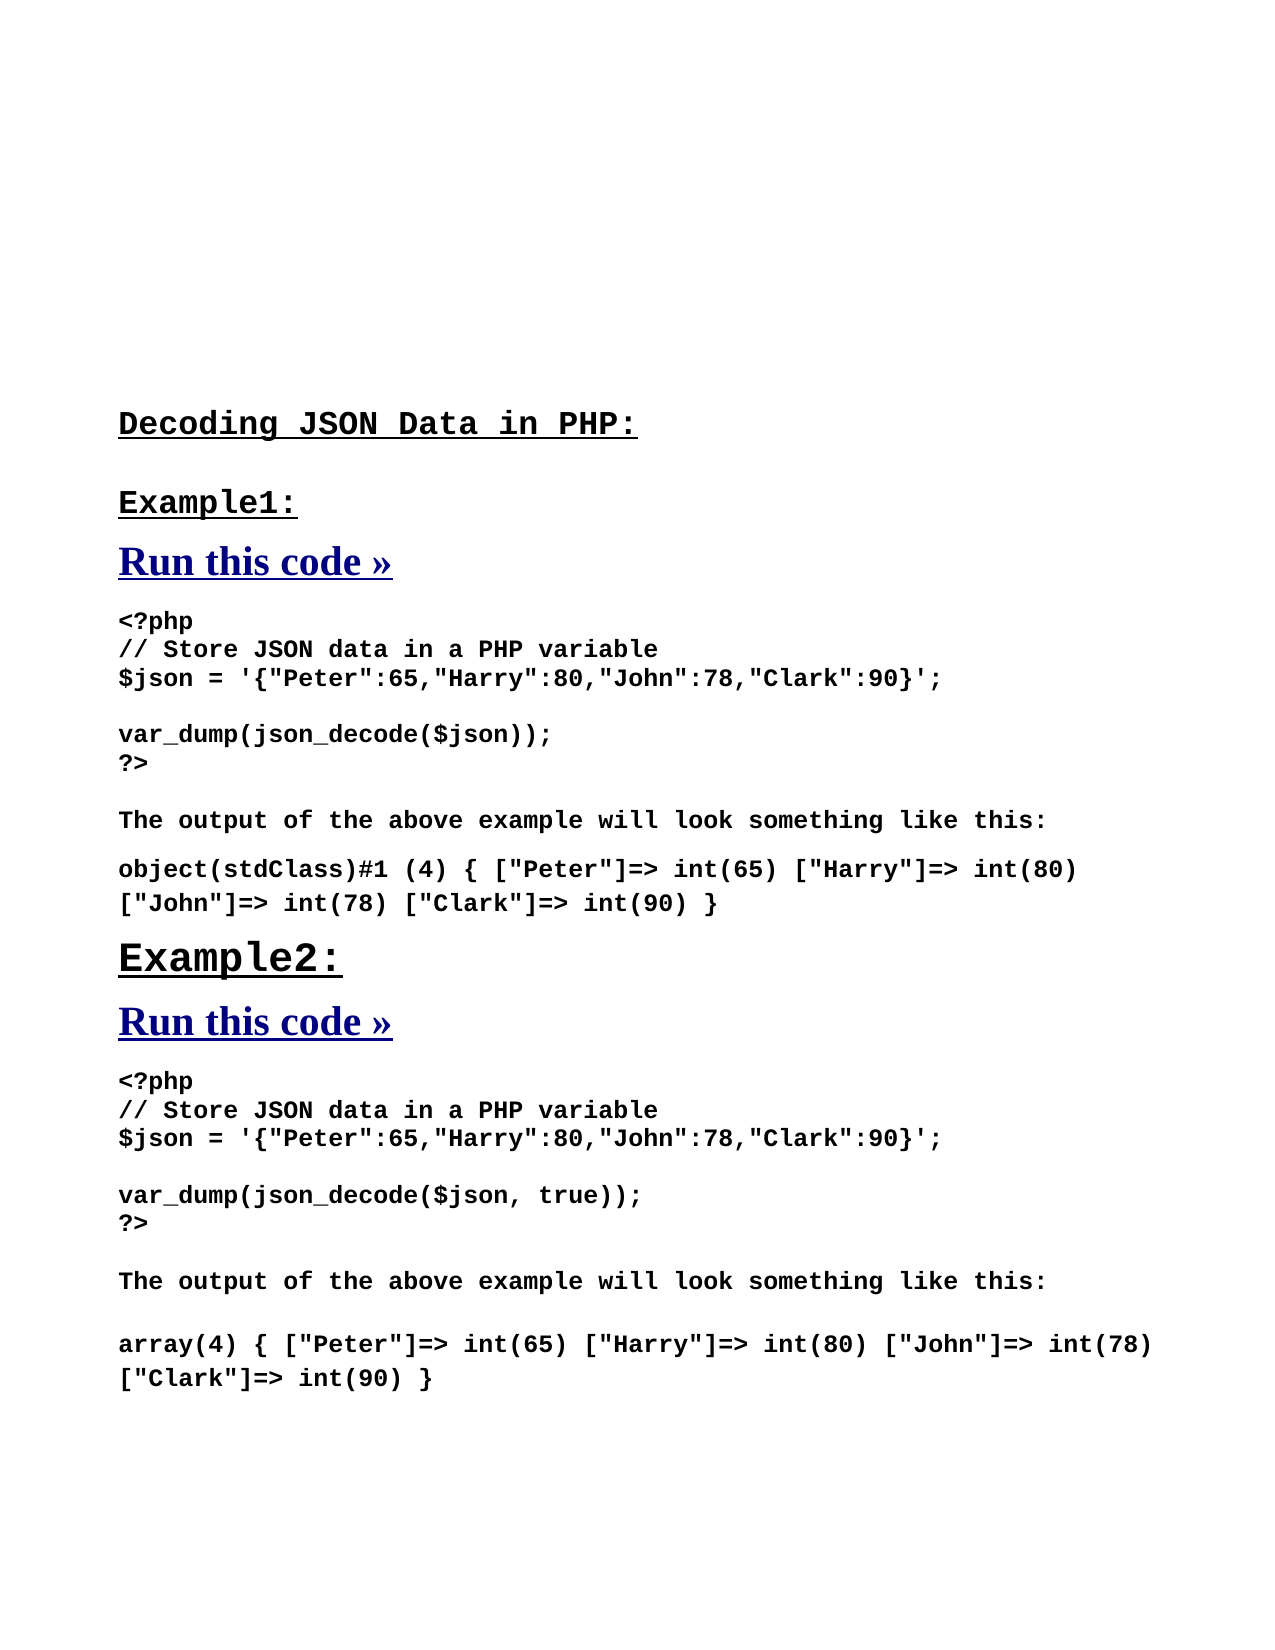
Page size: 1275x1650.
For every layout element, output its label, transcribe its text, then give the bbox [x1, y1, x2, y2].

text // Store JSON data in a PHP variable [118, 637, 1157, 665]
text $json = '{"Peter":65,"Harry":80,"John":78,"Clark":90}'; [118, 665, 1157, 694]
subtitle Decoding JSON Data in PHP: [118, 406, 1157, 444]
text Run this code » [118, 997, 1157, 1045]
text $json = '{"Peter":65,"Harry":80,"John":78,"Clark":90}'; [118, 1126, 1157, 1154]
text var_dump(json_decode($json)); [118, 722, 1157, 750]
text var_dump(json_decode($json, true)); [118, 1182, 1157, 1211]
text // Store JSON data in a PHP variable [118, 1097, 1157, 1126]
text <?php [118, 609, 1157, 637]
text <?php [118, 1069, 1157, 1097]
text ?> [118, 1211, 1157, 1239]
text The output of the above example will look something like this: [118, 1268, 1157, 1297]
text array(4) { ["Peter"]=> int(65) ["Harry"]=> int(80) ["John"]=> int(78) ["Clark"]=> int(90) } [118, 1332, 1157, 1394]
subtitle Example1: [118, 486, 1157, 524]
subtitle Example2: [118, 937, 1157, 984]
text Run this code » [118, 537, 1157, 584]
text ?> [118, 750, 1157, 779]
text The output of the above example will look something like this: [118, 808, 1157, 836]
text object(stdClass)#1 (4) { ["Peter"]=> int(65) ["Harry"]=> int(80) ["John"]=> int(78) ["Clark"]=> int(90) } [118, 857, 1157, 919]
